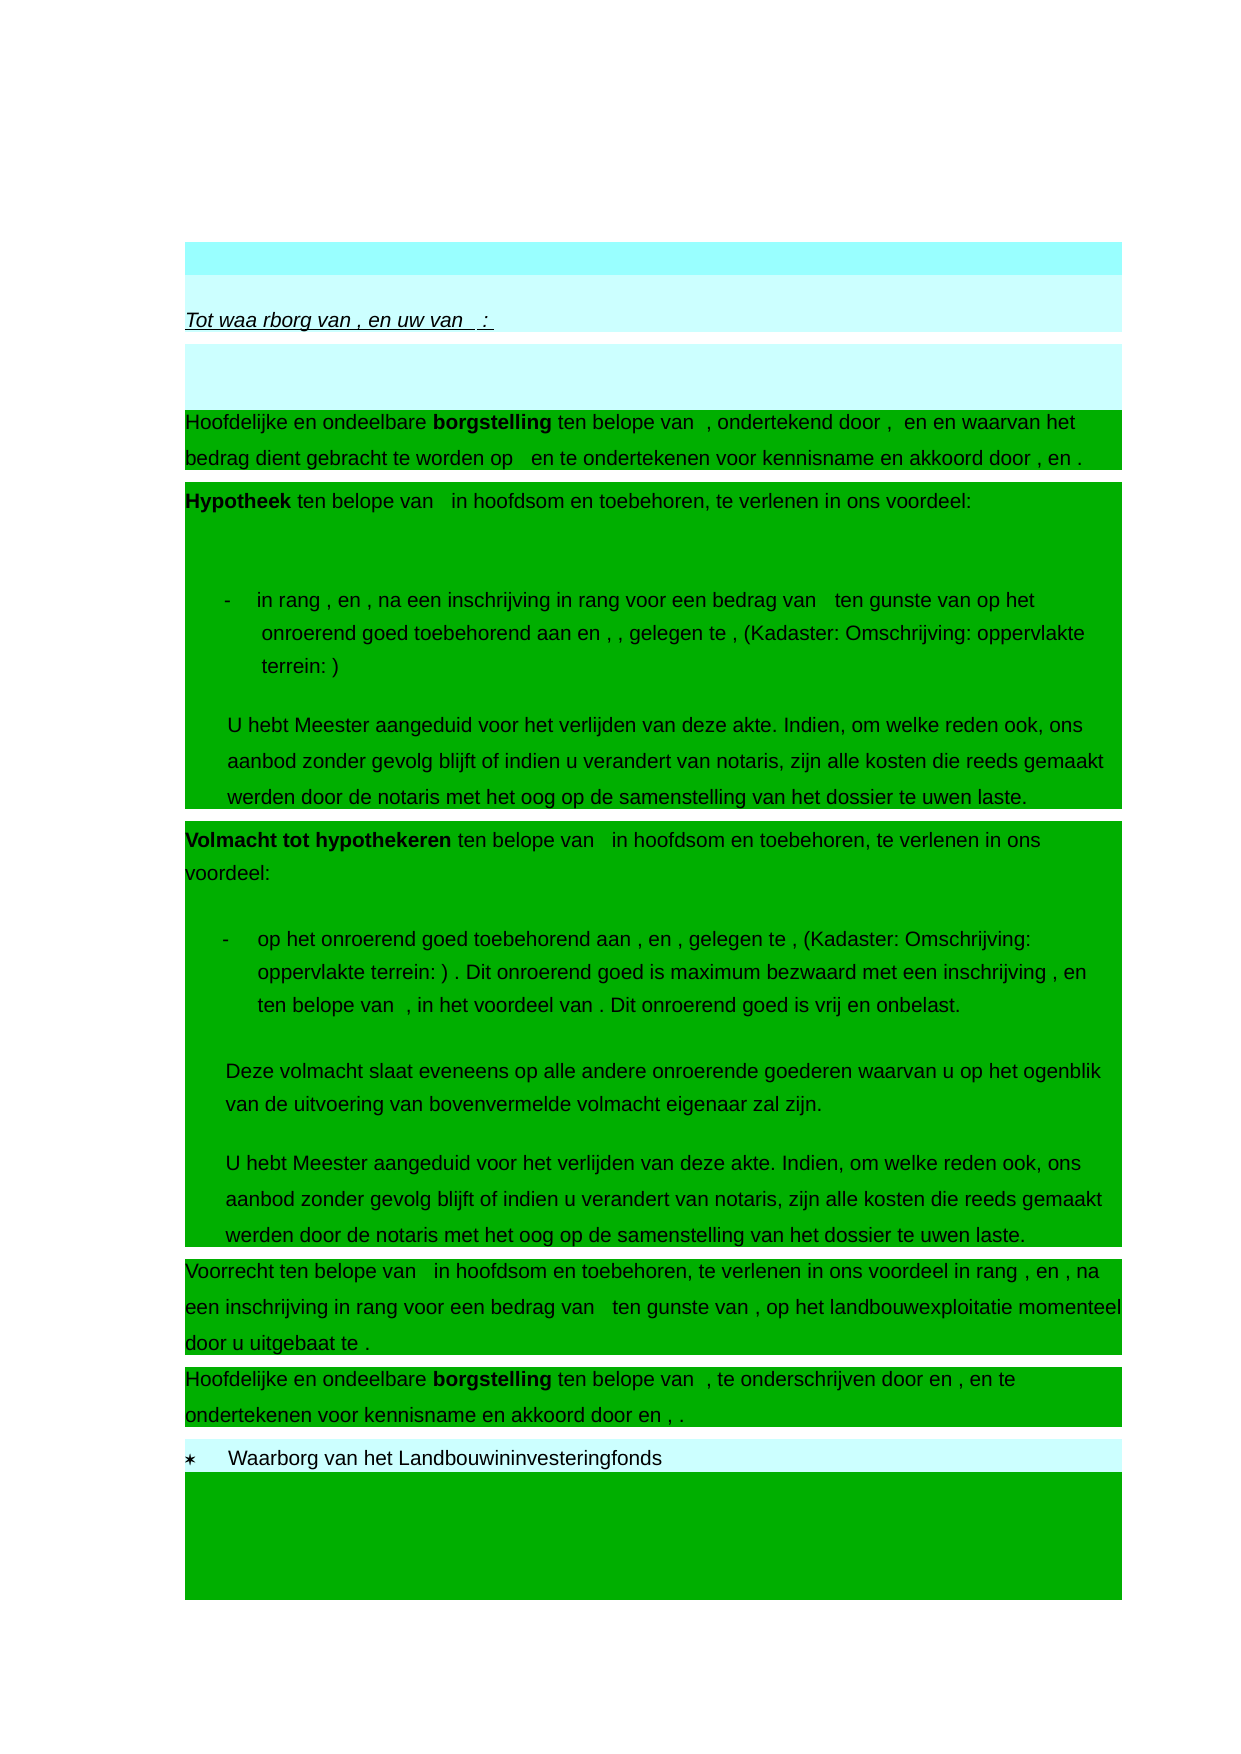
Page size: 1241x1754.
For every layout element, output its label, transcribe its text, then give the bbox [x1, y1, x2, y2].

text Voorrecht ten belope van in hoofdsom en toebehoren, te verlenen in ons voordeel in rang , en , na een inschrijving in rang voor een bedrag van ten gunste van , op het landbouwexploitatie momenteel door u uitgebaat te . [185, 1259, 1122, 1355]
list U hebt Meester aangeduid voor het verlijden van deze akte. Indien, om welke reden ook, ons aanbod zonder gevolg blijft of indien u verandert van notaris, zijn alle kosten die reeds gemaakt werden door de notaris met het oog op de samenstelling van het dossier te uwen laste. [227, 713, 1122, 809]
list in rang , en , na een inschrijving in rang voor een bedrag van ten gunste van op het onroerend goed toebehorend aan en , , gelegen te , (Kadaster: Omschrijving: oppervlakte terrein: ) [224, 581, 1122, 680]
list Waarborg van het Landbouwininvesteringfonds [185, 1439, 1122, 1472]
text Hoofdelijke en ondeelbare borgstelling ten belope van , te onderschrijven door en , en te ondertekenen voor kennisname en akkoord door en , . [185, 1367, 1122, 1427]
text Hypotheek ten belope van in hoofdsom en toebehoren, te verlenen in ons voordeel: [185, 482, 1122, 515]
list U hebt Meester aangeduid voor het verlijden van deze akte. Indien, om welke reden ook, ons aanbod zonder gevolg blijft of indien u verandert van notaris, zijn alle kosten die reeds gemaakt werden door de notaris met het oog op de samenstelling van het dossier te uwen laste. [225, 1151, 1122, 1247]
text Hoofdelijke en ondeelbare borgstelling ten belope van , ondertekend door , en en waarvan het bedrag dient gebracht te worden op en te ondertekenen voor kennisname en akkoord door , en . [185, 410, 1122, 470]
text Volmacht tot hypothekeren ten belope van in hoofdsom en toebehoren, te verlenen in ons voordeel: [185, 821, 1122, 887]
text Tot waa rborg van , en uw van : [185, 308, 1122, 332]
list Deze volmacht slaat eveneens op alle andere onroerende goederen waarvan u op het ogenblik van de uitvoering van bovenvermelde volmacht eigenaar zal zijn. [225, 1052, 1122, 1118]
list op het onroerend goed toebehorend aan , en , gelegen te , (Kadaster: Omschrijving: oppervlakte terrein: ) . Dit onroerend goed is maximum bezwaard met een inschrijving , en ten belope van , in het voordeel van . Dit onroerend goed is vrij en onbelast. [222, 920, 1122, 1052]
